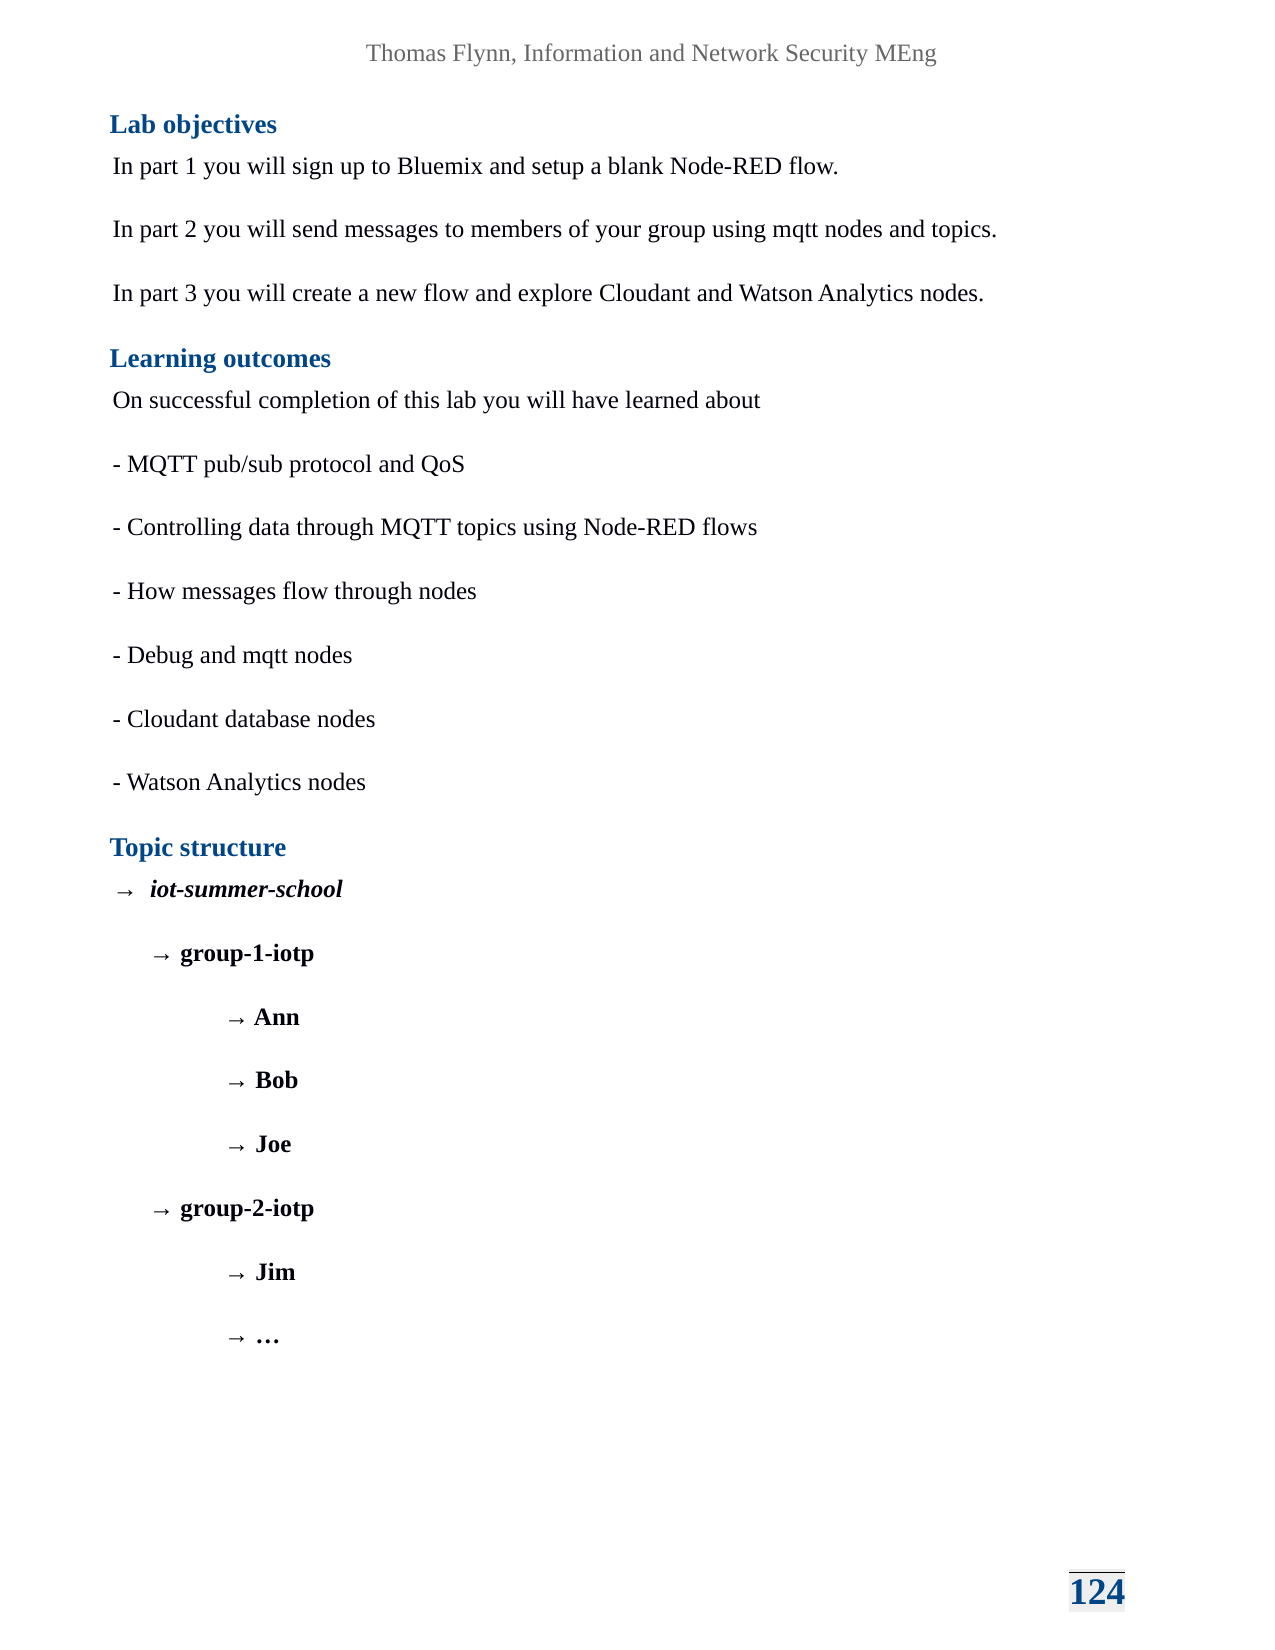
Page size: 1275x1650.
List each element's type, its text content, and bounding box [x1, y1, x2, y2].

text → Jim [112, 1257, 1125, 1285]
subtitle Lab objectives [109, 108, 1125, 139]
text → Ann [112, 1002, 1125, 1030]
text - Controlling data through MQTT topics using Node-RED flows [112, 512, 1125, 541]
text - Debug and mqtt nodes [112, 640, 1125, 669]
text In part 3 you will create a new flow and explore Cloudant and Watson Analytics nodes. [112, 278, 1125, 307]
text On successful completion of this lab you will have learned about [112, 385, 1125, 414]
text → iot-summer-school [112, 874, 1125, 903]
text - MQTT pub/sub protocol and QoS [112, 449, 1125, 477]
text → … [74, 1320, 1125, 1349]
text → group-1-iotp [112, 938, 1125, 967]
subtitle Learning outcomes [109, 342, 1125, 373]
text → group-2-iotp [112, 1193, 1125, 1222]
subtitle Topic structure [109, 831, 1125, 862]
text In part 2 you will send messages to members of your group using mqtt nodes and topics. [112, 214, 1125, 243]
text → Bob [112, 1065, 1125, 1094]
text → Joe [112, 1129, 1125, 1158]
text - Cloudant database nodes [112, 704, 1125, 732]
text - Watson Analytics nodes [112, 767, 1125, 796]
text In part 1 you will sign up to Bluemix and setup a blank Node-RED flow. [112, 151, 1125, 179]
text - How messages flow through nodes [112, 576, 1125, 605]
